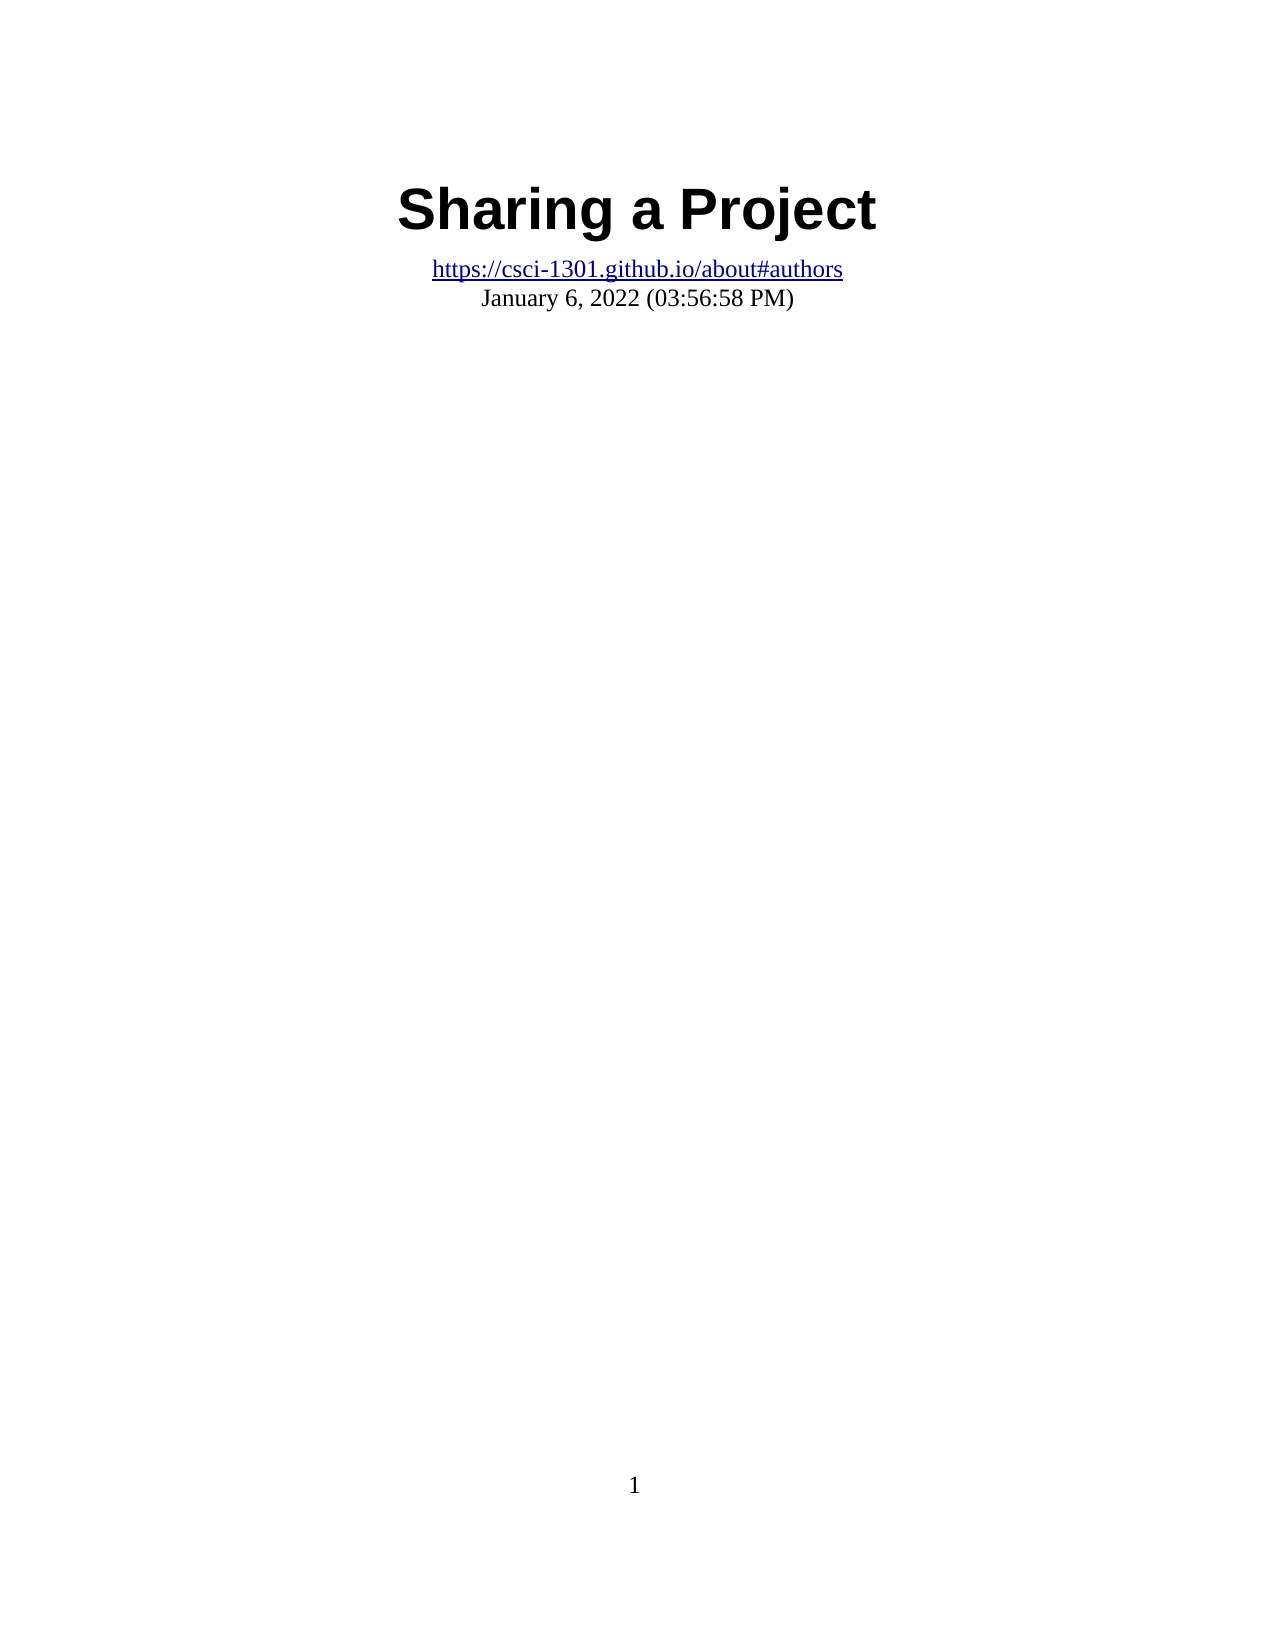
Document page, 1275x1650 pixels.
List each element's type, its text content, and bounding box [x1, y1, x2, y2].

text January 6, 2022 (03:56:58 PM) [150, 283, 1125, 312]
text https://csci-1301.github.io/about#authors [150, 254, 1125, 283]
title Sharing a Project [150, 175, 1125, 242]
